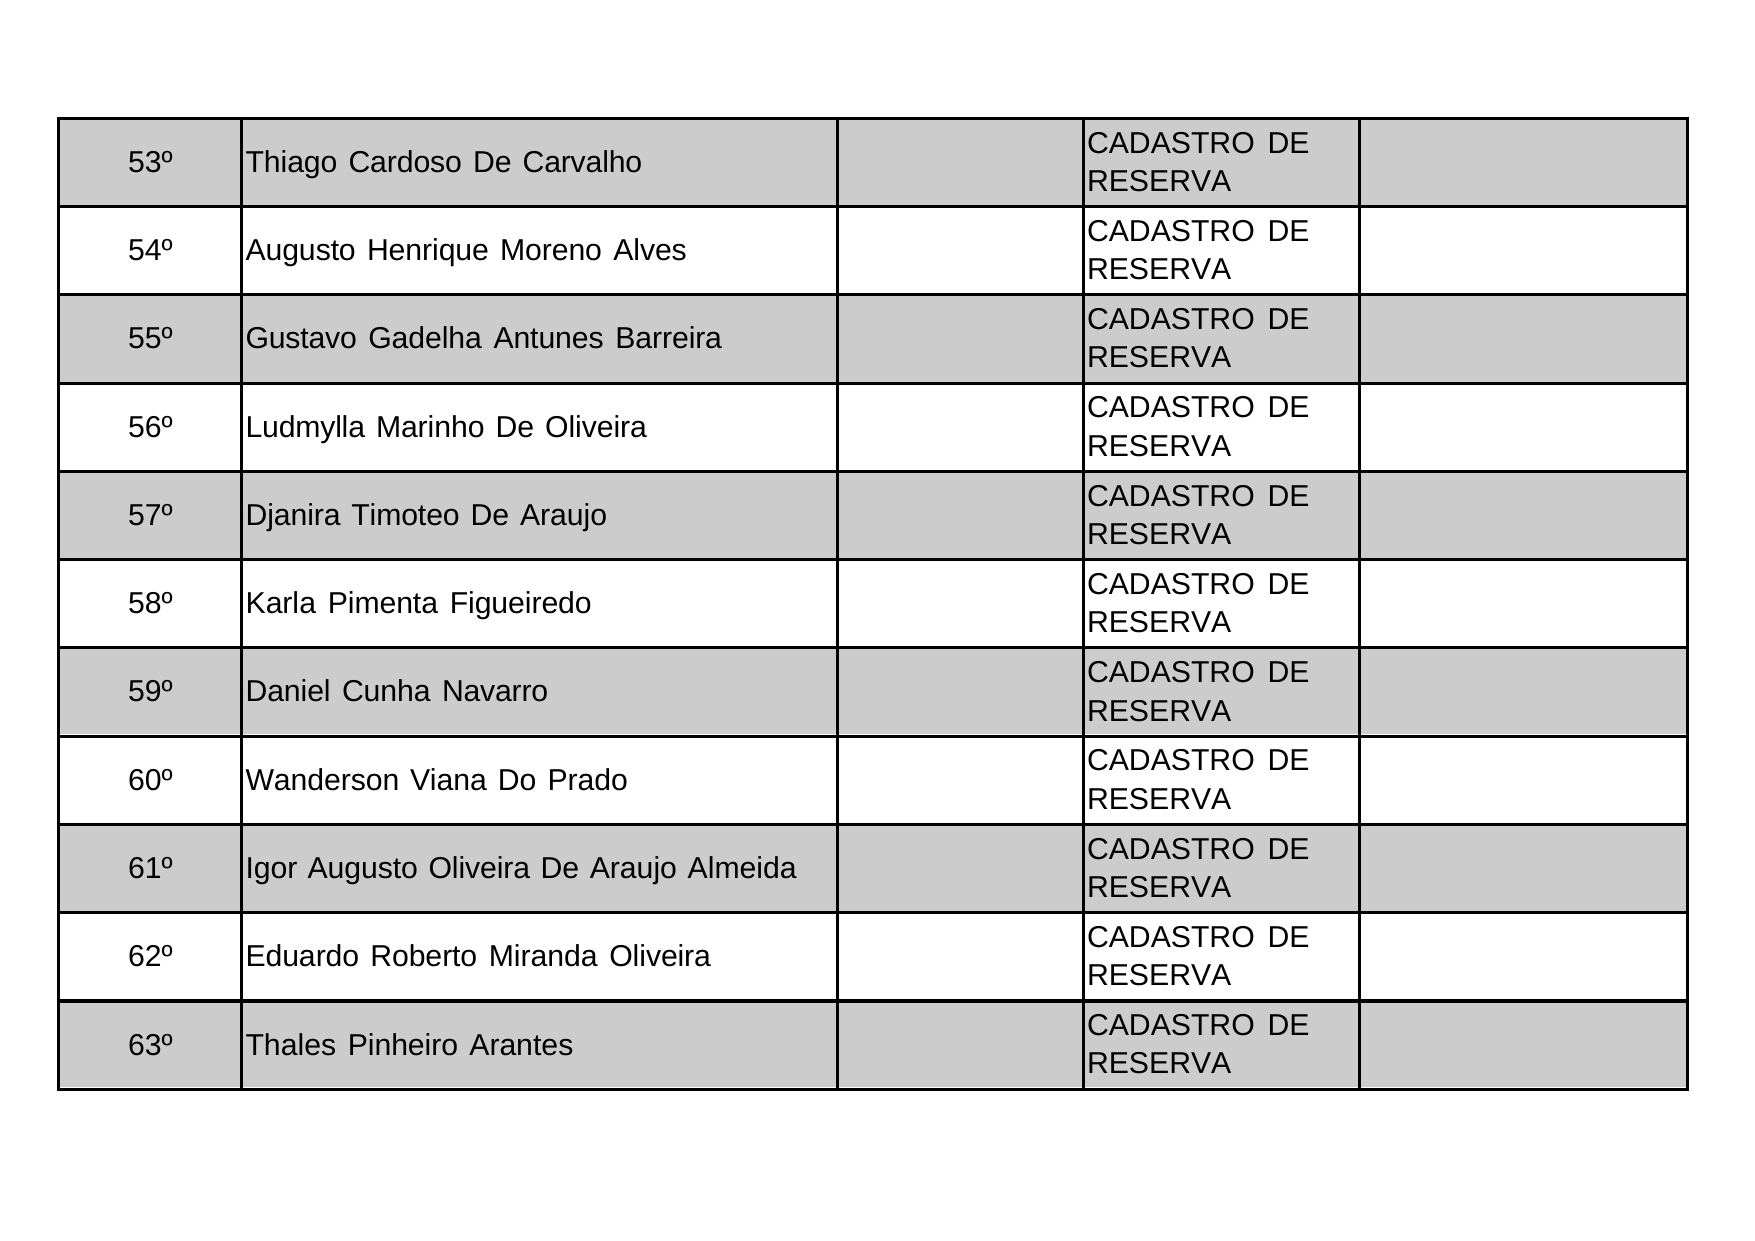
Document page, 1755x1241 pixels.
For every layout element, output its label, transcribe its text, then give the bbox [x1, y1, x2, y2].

table_cell 60º [60, 738, 240, 823]
table_cell CADASTRO DE RESERVA [1085, 649, 1358, 734]
table_cell Augusto Henrique Moreno Alves [243, 208, 836, 293]
table_cell [839, 826, 1082, 911]
table_cell CADASTRO DE RESERVA [1085, 561, 1358, 646]
table_cell Djanira Timoteo De Araujo [243, 473, 836, 558]
table_cell CADASTRO DE RESERVA [1085, 826, 1358, 911]
table_cell Eduardo Roberto Miranda Oliveira [243, 914, 836, 999]
table_cell CADASTRO DE RESERVA [1085, 473, 1358, 558]
table_header Thiago Cardoso De Carvalho [243, 120, 836, 205]
table_cell CADASTRO DE RESERVA [1085, 385, 1358, 470]
table_cell Daniel Cunha Navarro [243, 649, 836, 734]
table_header CADASTRO DE RESERVA [1085, 120, 1358, 205]
table_cell [839, 914, 1082, 999]
table_cell Igor Augusto Oliveira De Araujo Almeida [243, 826, 836, 911]
table_cell [1361, 826, 1686, 911]
table_cell Ludmylla Marinho De Oliveira [243, 385, 836, 470]
table_cell [839, 649, 1082, 734]
table_header [839, 120, 1082, 205]
table_cell Karla Pimenta Figueiredo [243, 561, 836, 646]
table_cell [839, 208, 1082, 293]
table_header 53º [60, 120, 240, 205]
table_cell 63º [60, 1003, 240, 1087]
table_cell Gustavo Gadelha Antunes Barreira [243, 296, 836, 382]
table_cell 57º [60, 473, 240, 558]
table_cell [839, 385, 1082, 470]
table_cell 62º [60, 914, 240, 999]
table_cell CADASTRO DE RESERVA [1085, 914, 1358, 999]
table_cell [1361, 738, 1686, 823]
table_cell [839, 738, 1082, 823]
table_cell 54º [60, 208, 240, 293]
table_cell [839, 561, 1082, 646]
table_cell [839, 1003, 1082, 1087]
table_cell Thales Pinheiro Arantes [243, 1003, 836, 1087]
table_cell [1361, 385, 1686, 470]
table_cell [1361, 561, 1686, 646]
table_cell CADASTRO DE RESERVA [1085, 1003, 1358, 1087]
table_cell 61º [60, 826, 240, 911]
table_cell [1361, 649, 1686, 734]
table_cell [839, 296, 1082, 382]
table_cell CADASTRO DE RESERVA [1085, 296, 1358, 382]
table_cell 56º [60, 385, 240, 470]
table_cell CADASTRO DE RESERVA [1085, 738, 1358, 823]
table_cell [1361, 473, 1686, 558]
table_header [1361, 120, 1686, 205]
table_cell [1361, 208, 1686, 293]
table_cell 58º [60, 561, 240, 646]
table_cell 59º [60, 649, 240, 734]
table_cell [839, 473, 1082, 558]
table_cell [1361, 1003, 1686, 1087]
table_cell [1361, 296, 1686, 382]
table_cell Wanderson Viana Do Prado [243, 738, 836, 823]
table_cell CADASTRO DE RESERVA [1085, 208, 1358, 293]
table_cell [1361, 914, 1686, 999]
table_cell 55º [60, 296, 240, 382]
